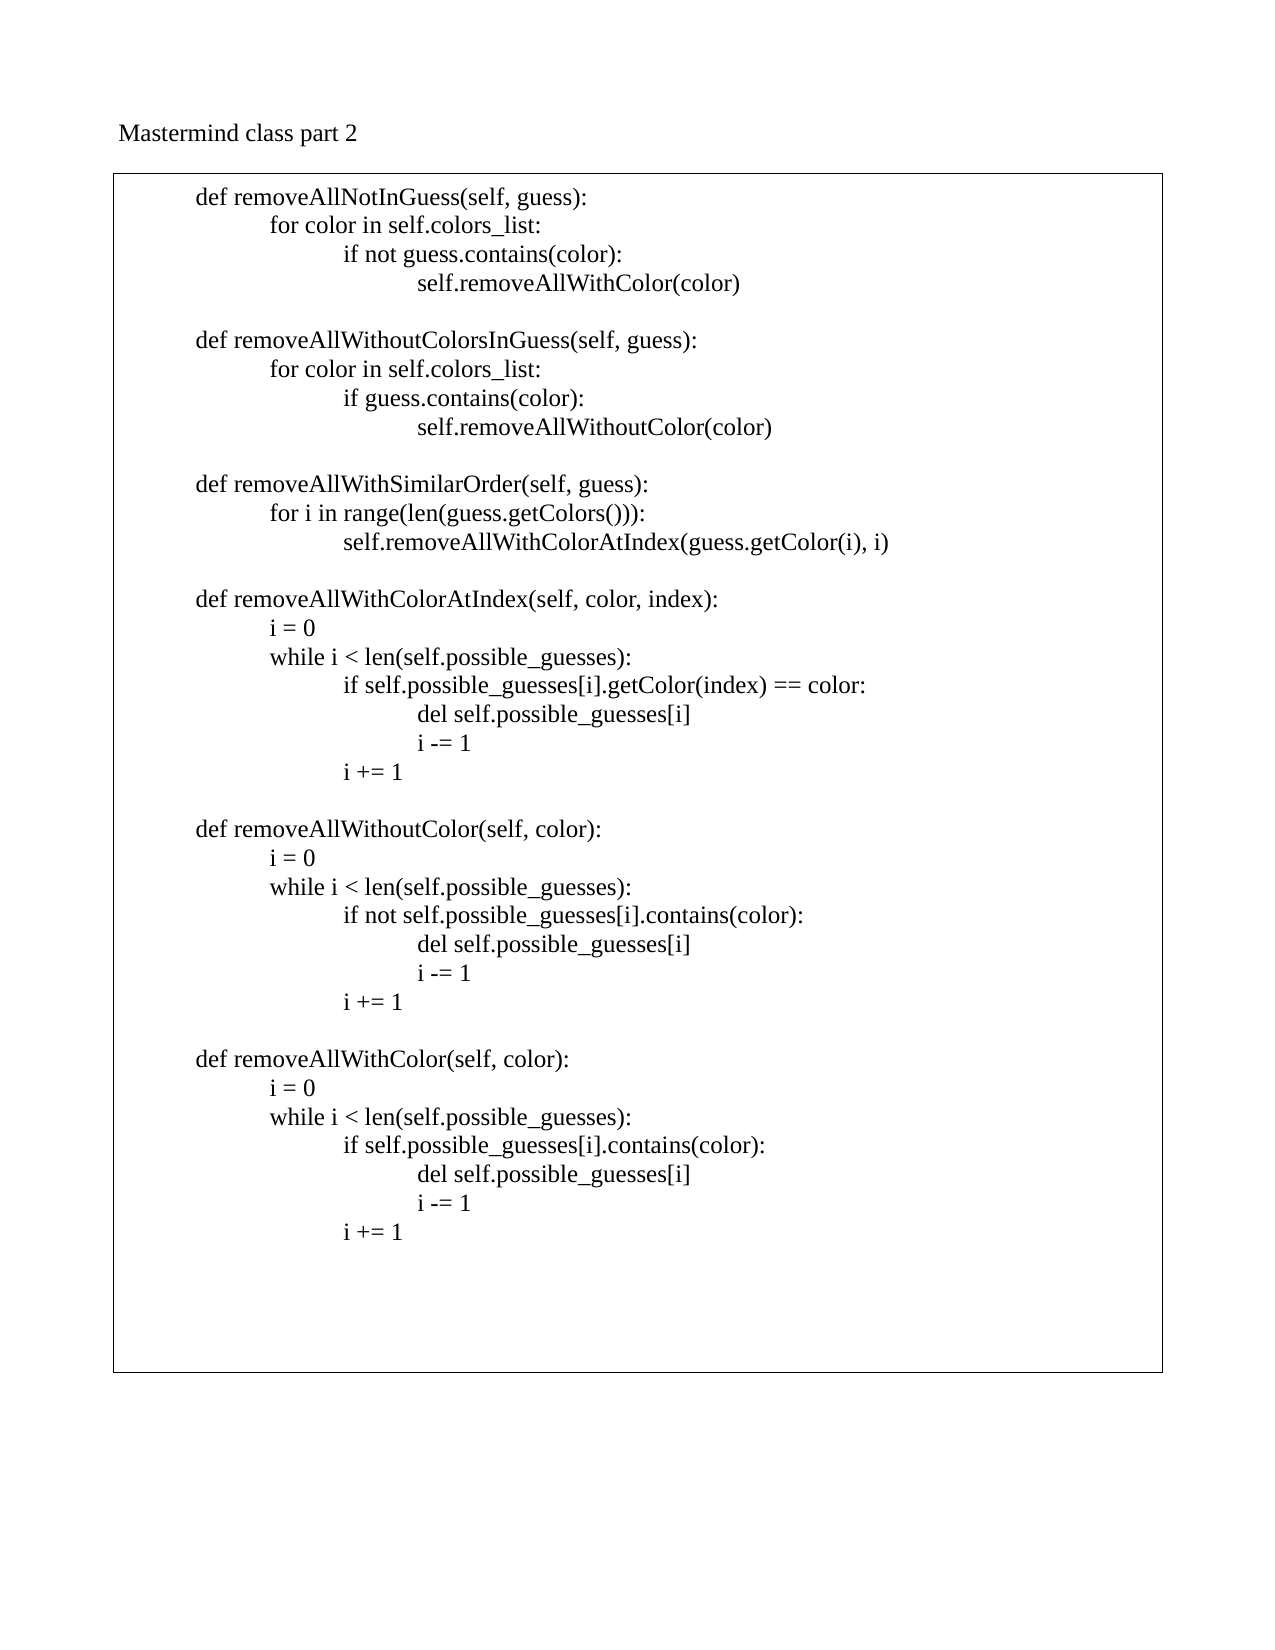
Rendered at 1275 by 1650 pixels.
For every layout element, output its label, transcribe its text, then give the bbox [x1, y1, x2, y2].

text self.removeAllWithoutColor(color) [122, 412, 1153, 440]
text i = 0 [122, 843, 1153, 872]
text del self.possible_guesses[i] [122, 699, 1153, 728]
text def removeAllWithoutColor(self, color): [122, 814, 1153, 843]
text while i < len(self.possible_guesses): [122, 872, 1153, 900]
text self.removeAllWithColor(color) [122, 268, 1153, 297]
text if self.possible_guesses[i].contains(color): [122, 1130, 1153, 1159]
text i -= 1 [122, 728, 1153, 757]
text for color in self.colors_list: [122, 354, 1153, 383]
text while i < len(self.possible_guesses): [122, 1102, 1153, 1130]
text def removeAllWithoutColorsInGuess(self, guess): [122, 325, 1153, 354]
text for color in self.colors_list: [122, 210, 1153, 239]
text if guess.contains(color): [122, 383, 1153, 412]
text i -= 1 [122, 958, 1153, 987]
text Mastermind class part 2 [118, 118, 1157, 147]
text def removeAllWithColor(self, color): [122, 1044, 1153, 1073]
text i = 0 [122, 613, 1153, 642]
text del self.possible_guesses[i] [122, 929, 1153, 958]
text if not guess.contains(color): [122, 239, 1153, 268]
text del self.possible_guesses[i] [122, 1159, 1153, 1188]
text i += 1 [122, 757, 1153, 785]
text for i in range(len(guess.getColors())): [122, 498, 1153, 527]
text def removeAllWithColorAtIndex(self, color, index): [122, 584, 1153, 613]
text if self.possible_guesses[i].getColor(index) == color: [122, 670, 1153, 699]
text i += 1 [122, 1217, 1153, 1245]
text while i < len(self.possible_guesses): [122, 642, 1153, 670]
text def removeAllWithSimilarOrder(self, guess): [122, 469, 1153, 498]
text i -= 1 [122, 1188, 1153, 1217]
text if not self.possible_guesses[i].contains(color): [122, 900, 1153, 929]
text i = 0 [122, 1073, 1153, 1102]
text self.removeAllWithColorAtIndex(guess.getColor(i), i) [122, 527, 1153, 555]
text i += 1 [122, 987, 1153, 1015]
text def removeAllNotInGuess(self, guess): [122, 182, 1153, 210]
